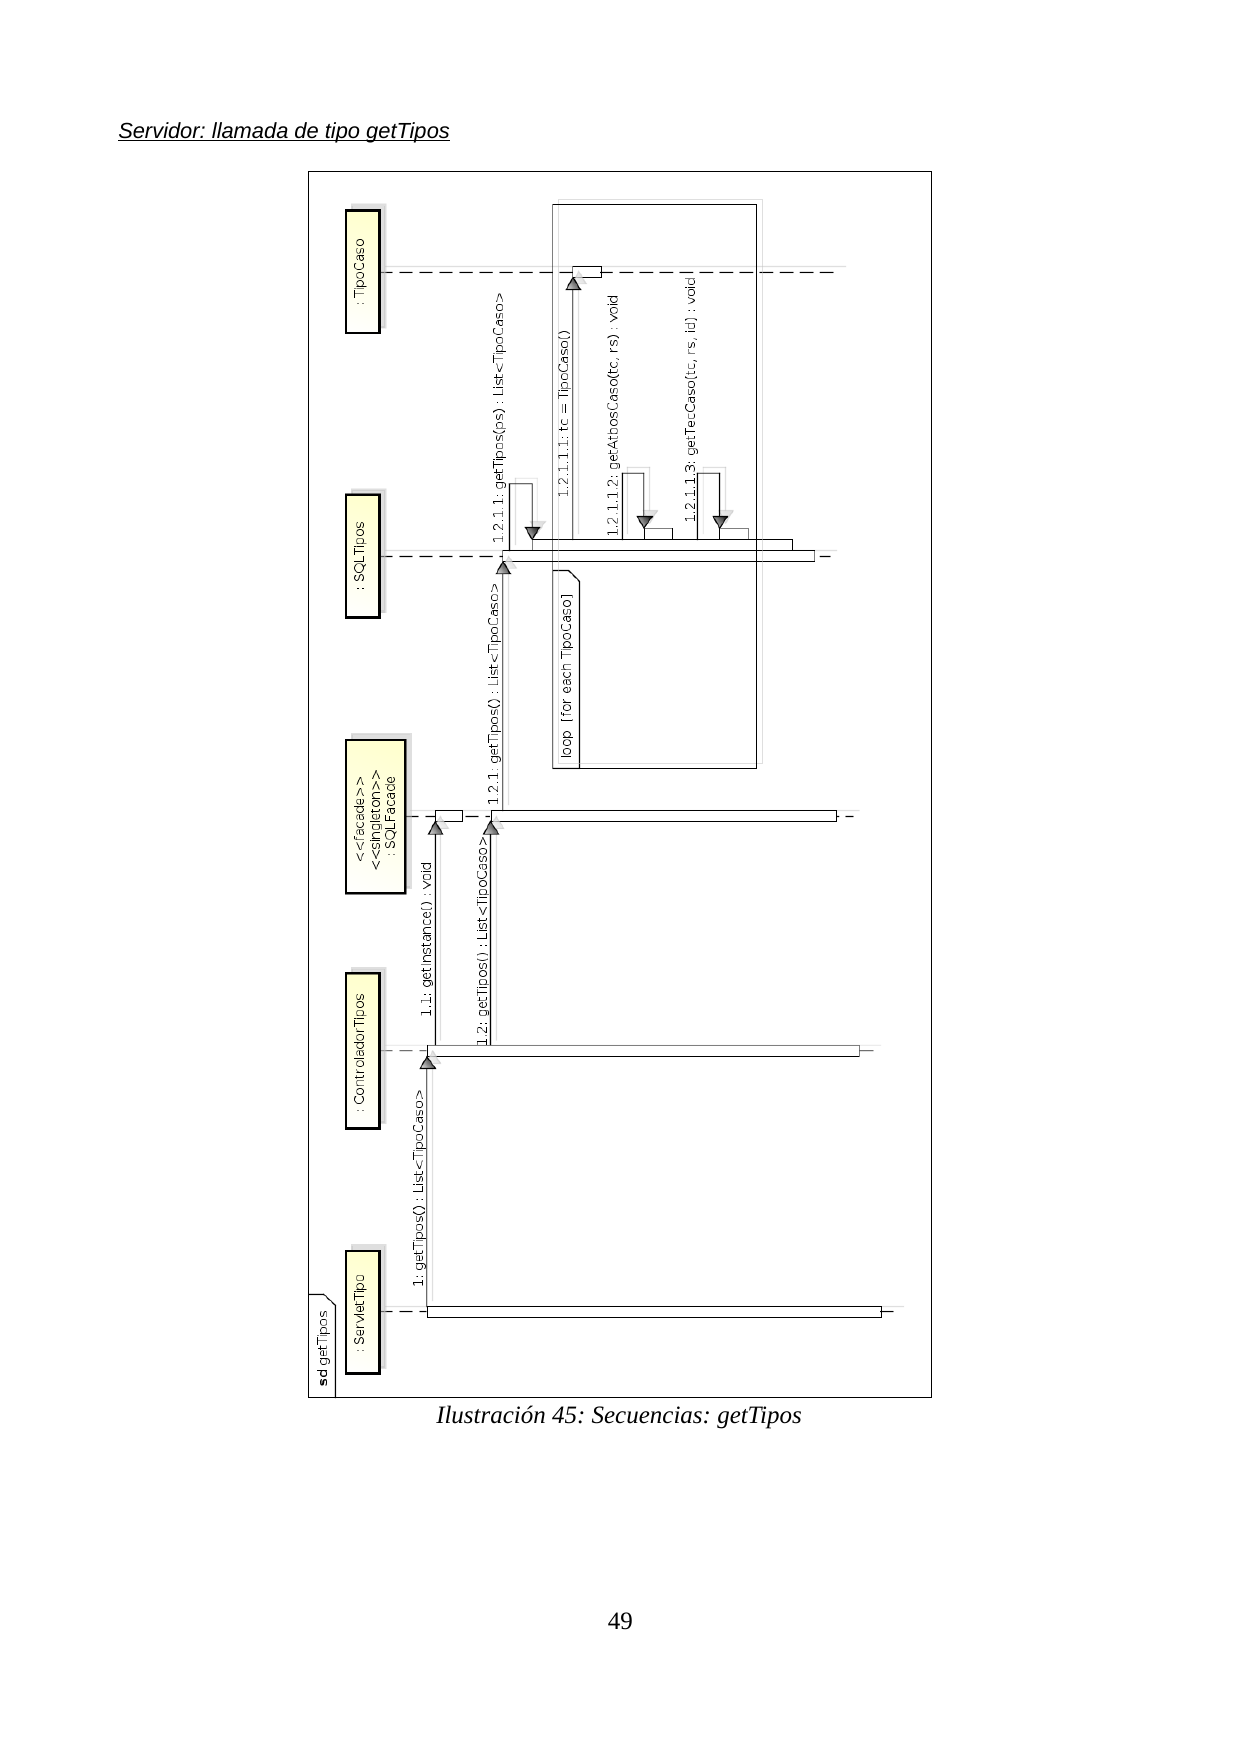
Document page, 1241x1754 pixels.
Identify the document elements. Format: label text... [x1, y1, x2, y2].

subtitle Servidor: llamada de tipo getTipos [118, 118, 1122, 143]
picture [306, 168, 935, 1401]
text Ilustración 45: Secuencias: getTipos [306, 1401, 934, 1429]
